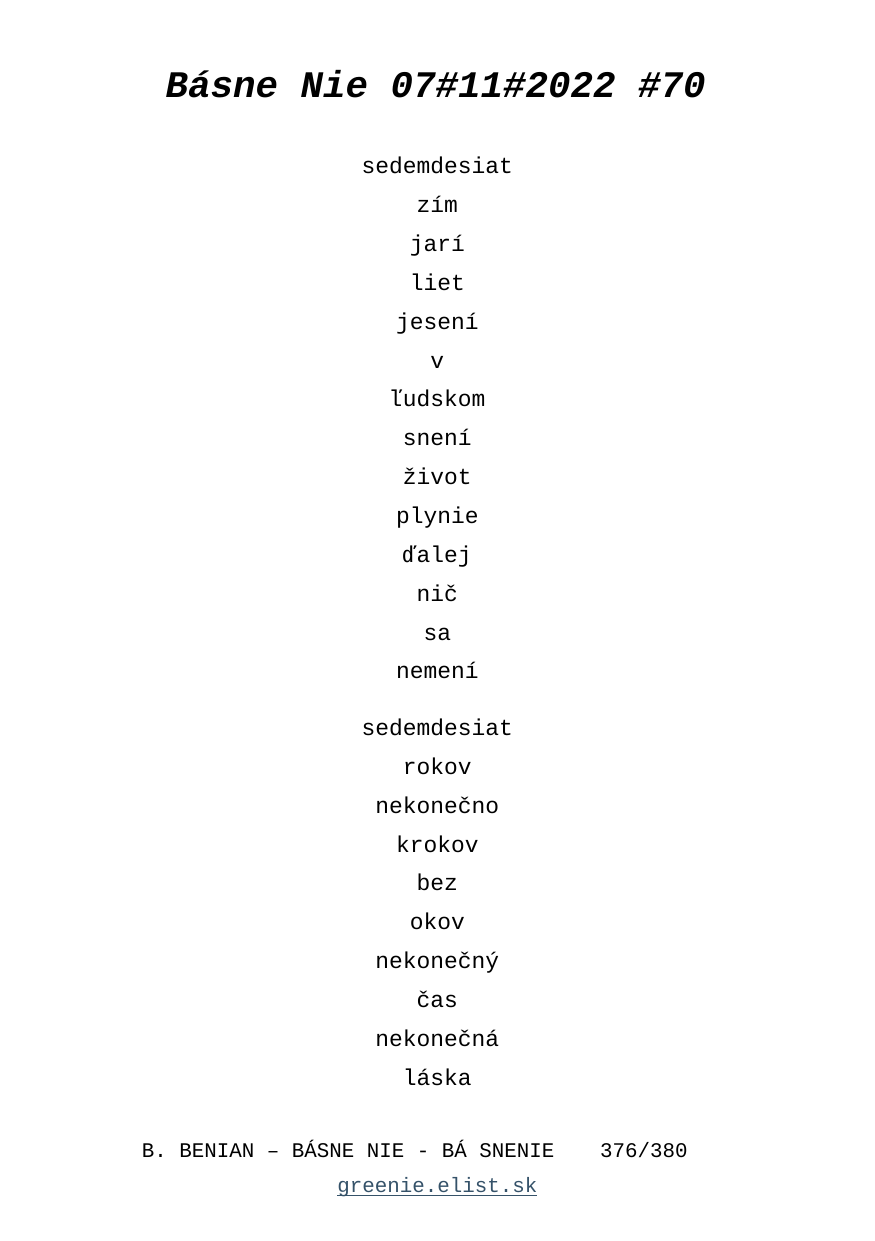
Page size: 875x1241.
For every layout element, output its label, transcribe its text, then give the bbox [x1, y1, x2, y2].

text sedemdesiat zím jarí liet jesení v ľudskom snení život plynie ďalej nič sa nemení [41, 155, 833, 686]
text sedemdesiat rokov nekonečno krokov bez okov nekonečný čas nekonečná láska [41, 716, 833, 1092]
subtitle Básne Nie 07#11#2022 #70 [41, 66, 833, 109]
